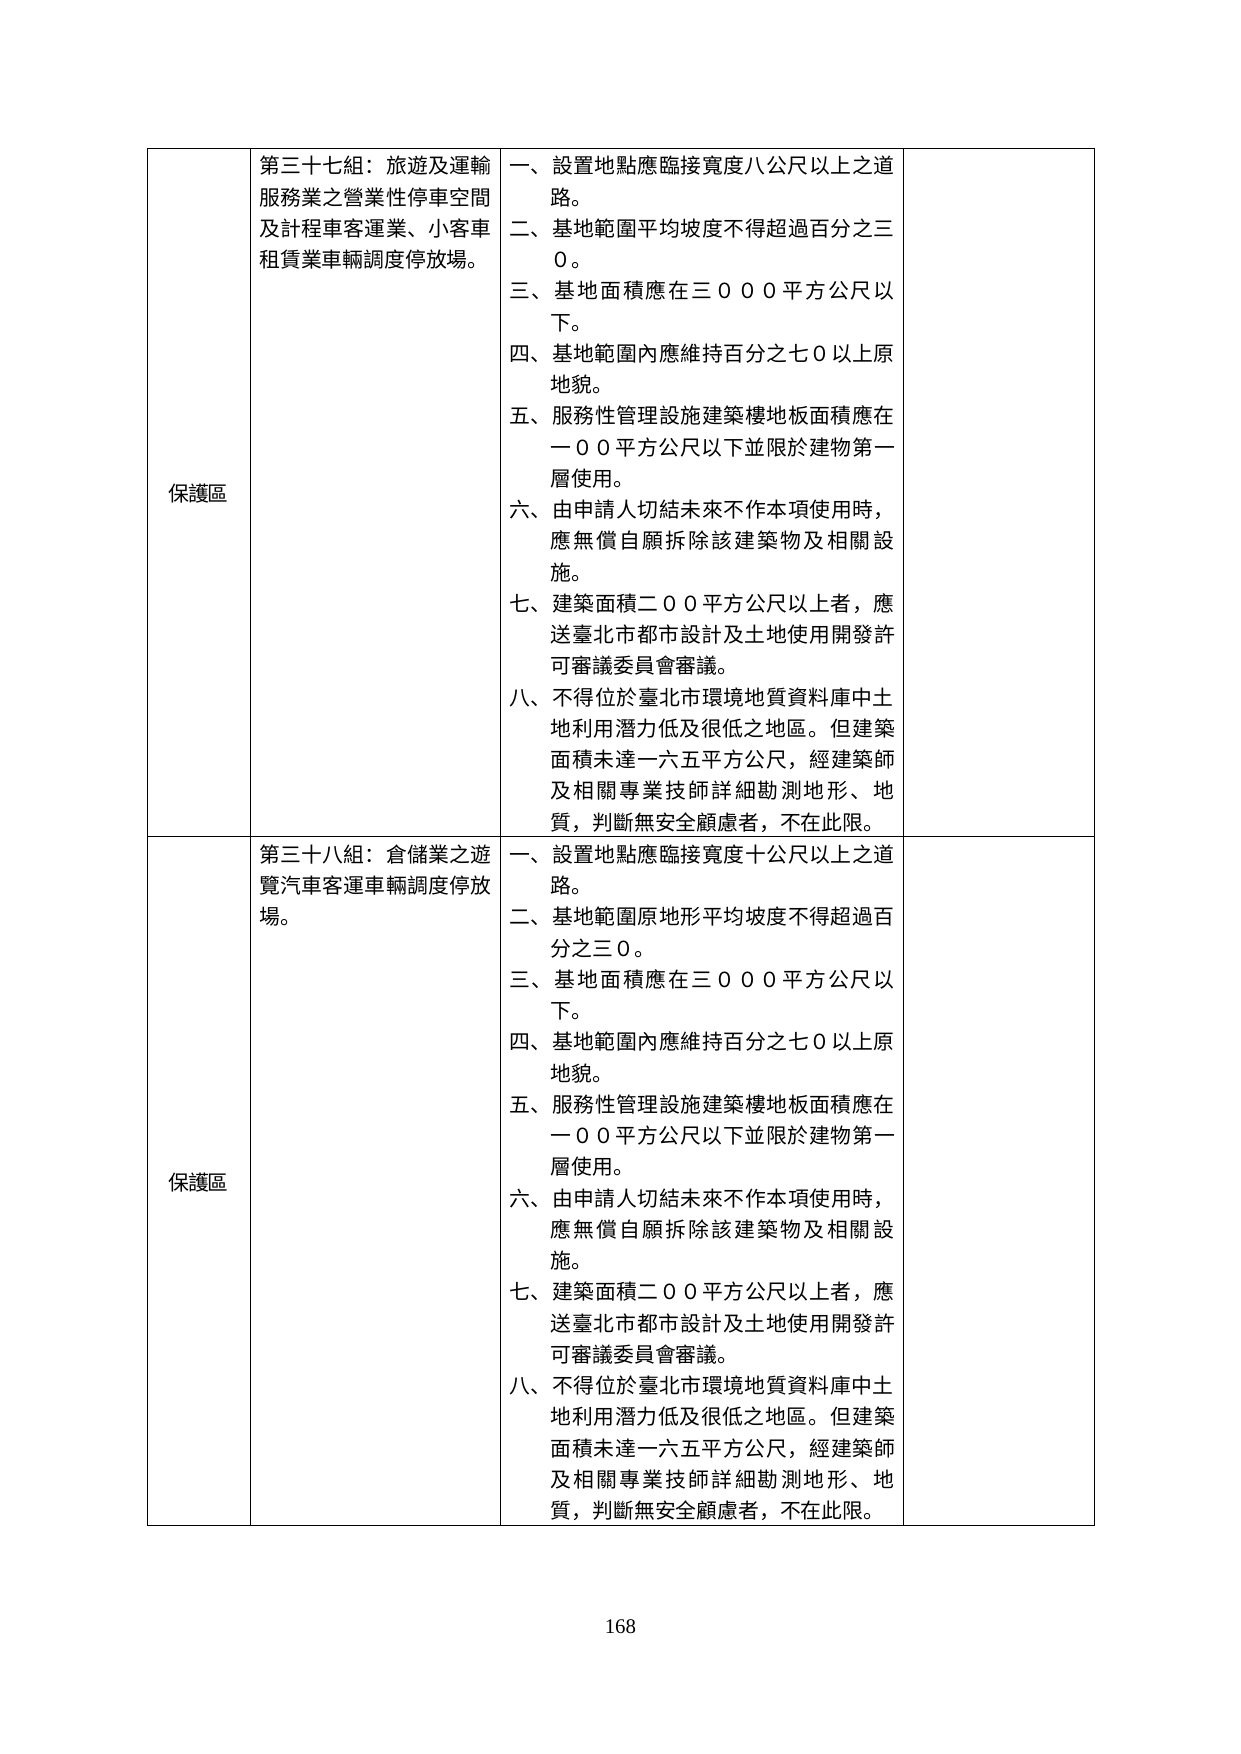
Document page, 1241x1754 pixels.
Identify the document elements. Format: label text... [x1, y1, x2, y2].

table_cell 一、設置地點應臨接寬度八公尺以上之道路。 二、基地範圍平均坡度不得超過百分之三０。 三、基地面積應在三０００平方公尺以下。 四、基地範圍內應維持百分之七０以上原地貌。 五、服務性管理設施建築樓地板面積應在一００平方公尺以下並限於建物第一層使用。 六、由申請人切結未來不作本項使用時，應無償自願拆除該建築物及相關設施。 七、建築面積二００平方公尺以上者，應送臺北市都市設計及土地使用開發許可審議委員會審議。 八、不得位於臺北市環境地質資料庫中土地利用潛力低及很低之地區。但建築面積未達一六五平方公尺，經建築師及相關專業技師詳細勘測地形、地質，判斷無安全顧慮者，不在此限。 [501, 149, 903, 836]
table_cell [904, 149, 1094, 836]
table_cell 保護區 [148, 837, 250, 1525]
table_cell 第三十八組：倉儲業之遊覽汽車客運車輛調度停放場。 [251, 837, 500, 1525]
table_cell 一、設置地點應臨接寬度十公尺以上之道路。 二、基地範圍原地形平均坡度不得超過百分之三０。 三、基地面積應在三０００平方公尺以下。 四、基地範圍內應維持百分之七０以上原地貌。 五、服務性管理設施建築樓地板面積應在一００平方公尺以下並限於建物第一層使用。 六、由申請人切結未來不作本項使用時，應無償自願拆除該建築物及相關設施。 七、建築面積二００平方公尺以上者，應送臺北市都市設計及土地使用開發許可審議委員會審議。 八、不得位於臺北市環境地質資料庫中土地利用潛力低及很低之地區。但建築面積未達一六五平方公尺，經建築師及相關專業技師詳細勘測地形、地質，判斷無安全顧慮者，不在此限。 [501, 837, 903, 1525]
table_cell 保護區 [148, 149, 250, 836]
table_cell [904, 837, 1094, 1525]
table_cell 第三十七組：旅遊及運輸服務業之營業性停車空間及計程車客運業、小客車租賃業車輛調度停放場。 [251, 149, 500, 836]
